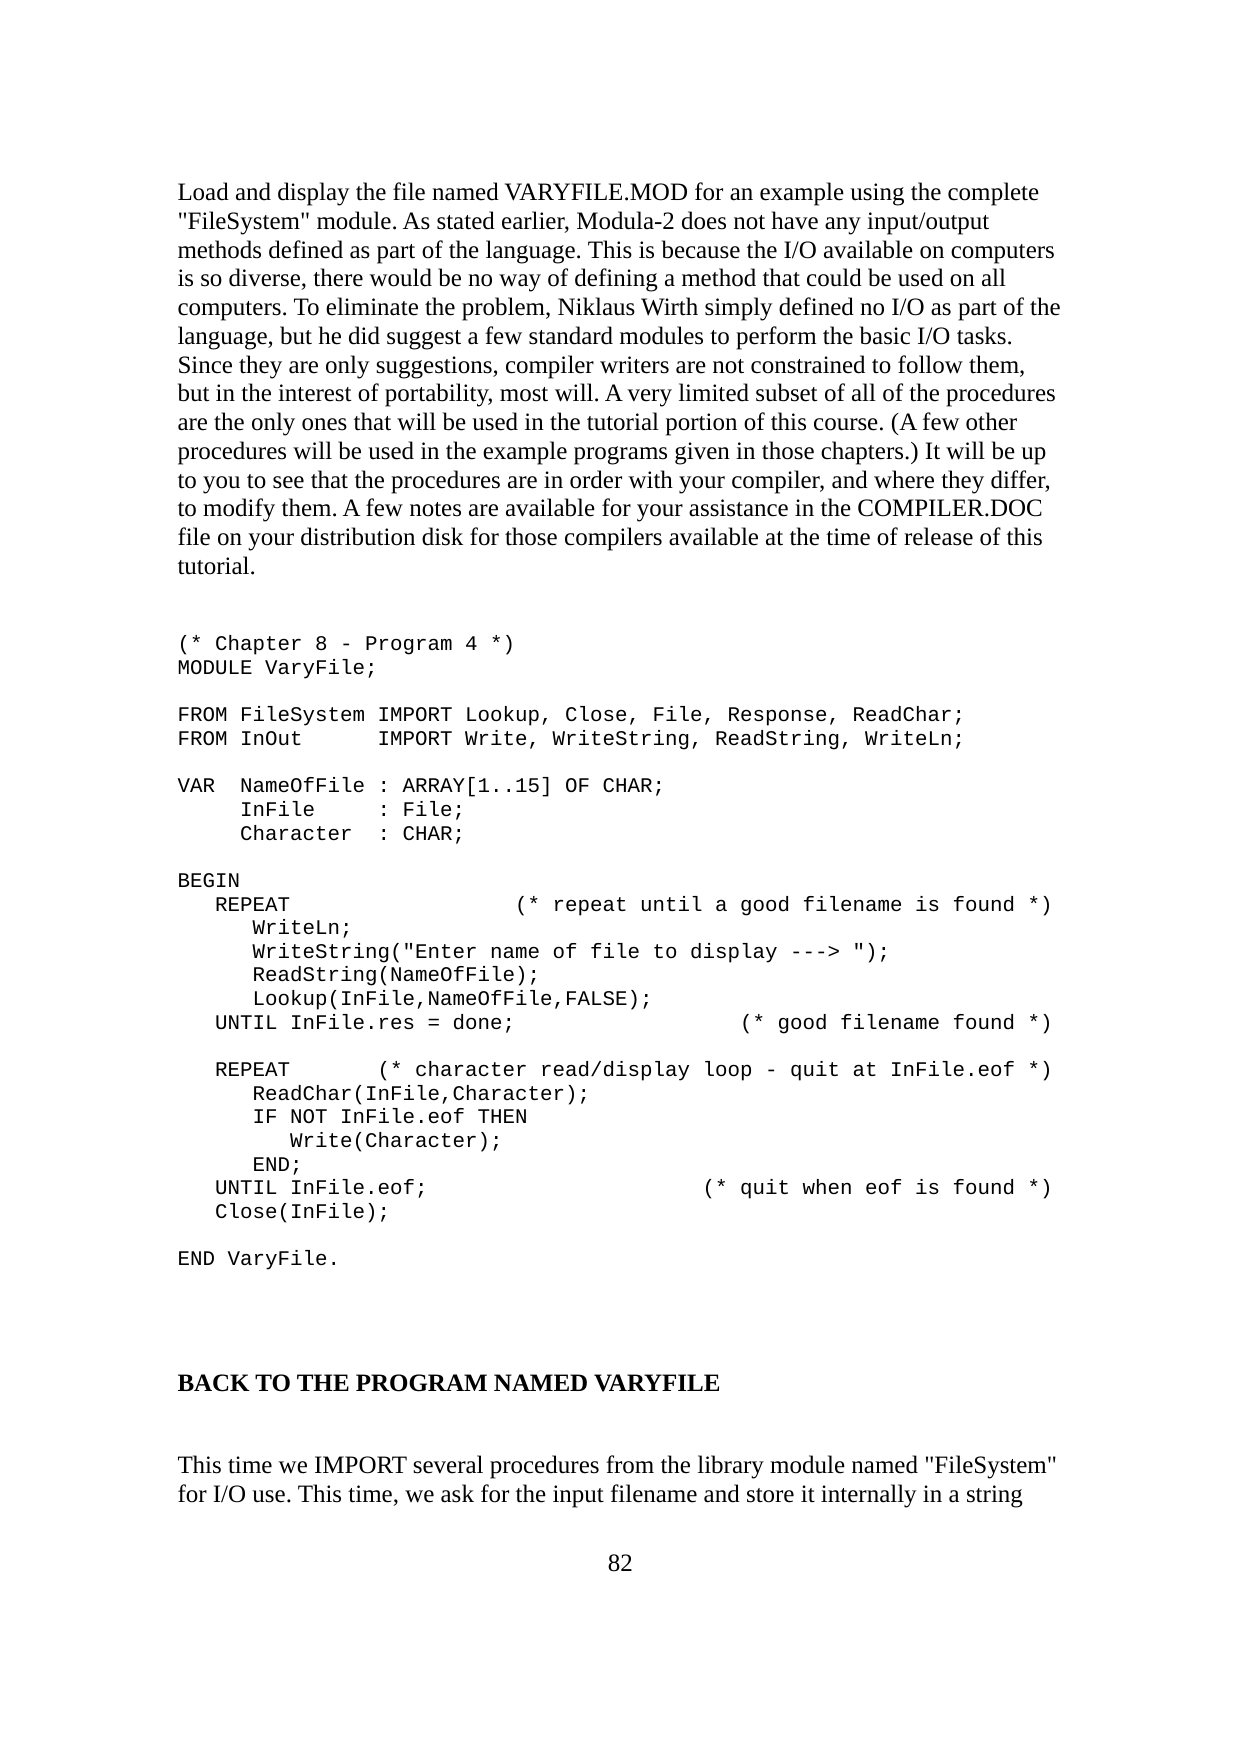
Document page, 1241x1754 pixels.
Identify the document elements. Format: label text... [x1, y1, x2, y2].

text Load and display the file named VARYFILE.MOD for an example using the complete "FileSystem" module. As stated earlier, Modula-2 does not have any input/output methods defined as part of the language. This is because the I/O available on computers is so diverse, there would be no way of defining a method that could be used on all computers. To eliminate the problem, Niklaus Wirth simply defined no I/O as part of the language, but he did suggest a few standard modules to perform the basic I/O tasks. Since they are only suggestions, compiler writers are not constrained to follow them, but in the interest of portability, most will. A very limited subset of all of the procedures are the only ones that will be used in the tutorial portion of this course. (A few other procedures will be used in the example programs given in those chapters.) It will be up to you to see that the procedures are in order with your compiler, and where they differ, to modify them. A few notes are available for your assistance in the COMPILER.DOC file on your distribution disk for those compilers available at the time of release of this tutorial. [177, 177, 1063, 580]
text IF NOT InFile.eof THEN [177, 1106, 1063, 1130]
text FROM FileSystem IMPORT Lookup, Close, File, Response, ReadChar; [177, 704, 1063, 728]
text UNTIL InFile.eof; (* quit when eof is found *) [177, 1177, 1063, 1201]
text This time we IMPORT several procedures from the library module named "FileSystem" for I/O use. This time, we ask for the input filename and store it internally in a string [177, 1450, 1063, 1508]
text MODULE VaryFile; [177, 657, 1063, 681]
text ReadChar(InFile,Character); [177, 1083, 1063, 1106]
text InFile : File; [177, 799, 1063, 823]
text VAR NameOfFile : ARRAY[1..15] OF CHAR; [177, 775, 1063, 799]
text REPEAT (* character read/display loop - quit at InFile.eof *) [177, 1059, 1063, 1083]
text WriteLn; [177, 917, 1063, 941]
text END VaryFile. [177, 1248, 1063, 1272]
text (* Chapter 8 - Program 4 *) [177, 633, 1063, 657]
subtitle BACK TO THE PROGRAM NAMED VARYFILE [177, 1368, 1063, 1396]
text Write(Character); [177, 1130, 1063, 1154]
text ReadString(NameOfFile); [177, 964, 1063, 988]
text UNTIL InFile.res = done; (* good filename found *) [177, 1012, 1063, 1035]
text REPEAT (* repeat until a good filename is found *) [177, 893, 1063, 917]
text BEGIN [177, 870, 1063, 893]
text Character : CHAR; [177, 823, 1063, 846]
text FROM InOut IMPORT Write, WriteString, ReadString, WriteLn; [177, 728, 1063, 752]
text Lookup(InFile,NameOfFile,FALSE); [177, 988, 1063, 1012]
text Close(InFile); [177, 1201, 1063, 1224]
text WriteString("Enter name of file to display ---> "); [177, 941, 1063, 964]
text END; [177, 1154, 1063, 1177]
